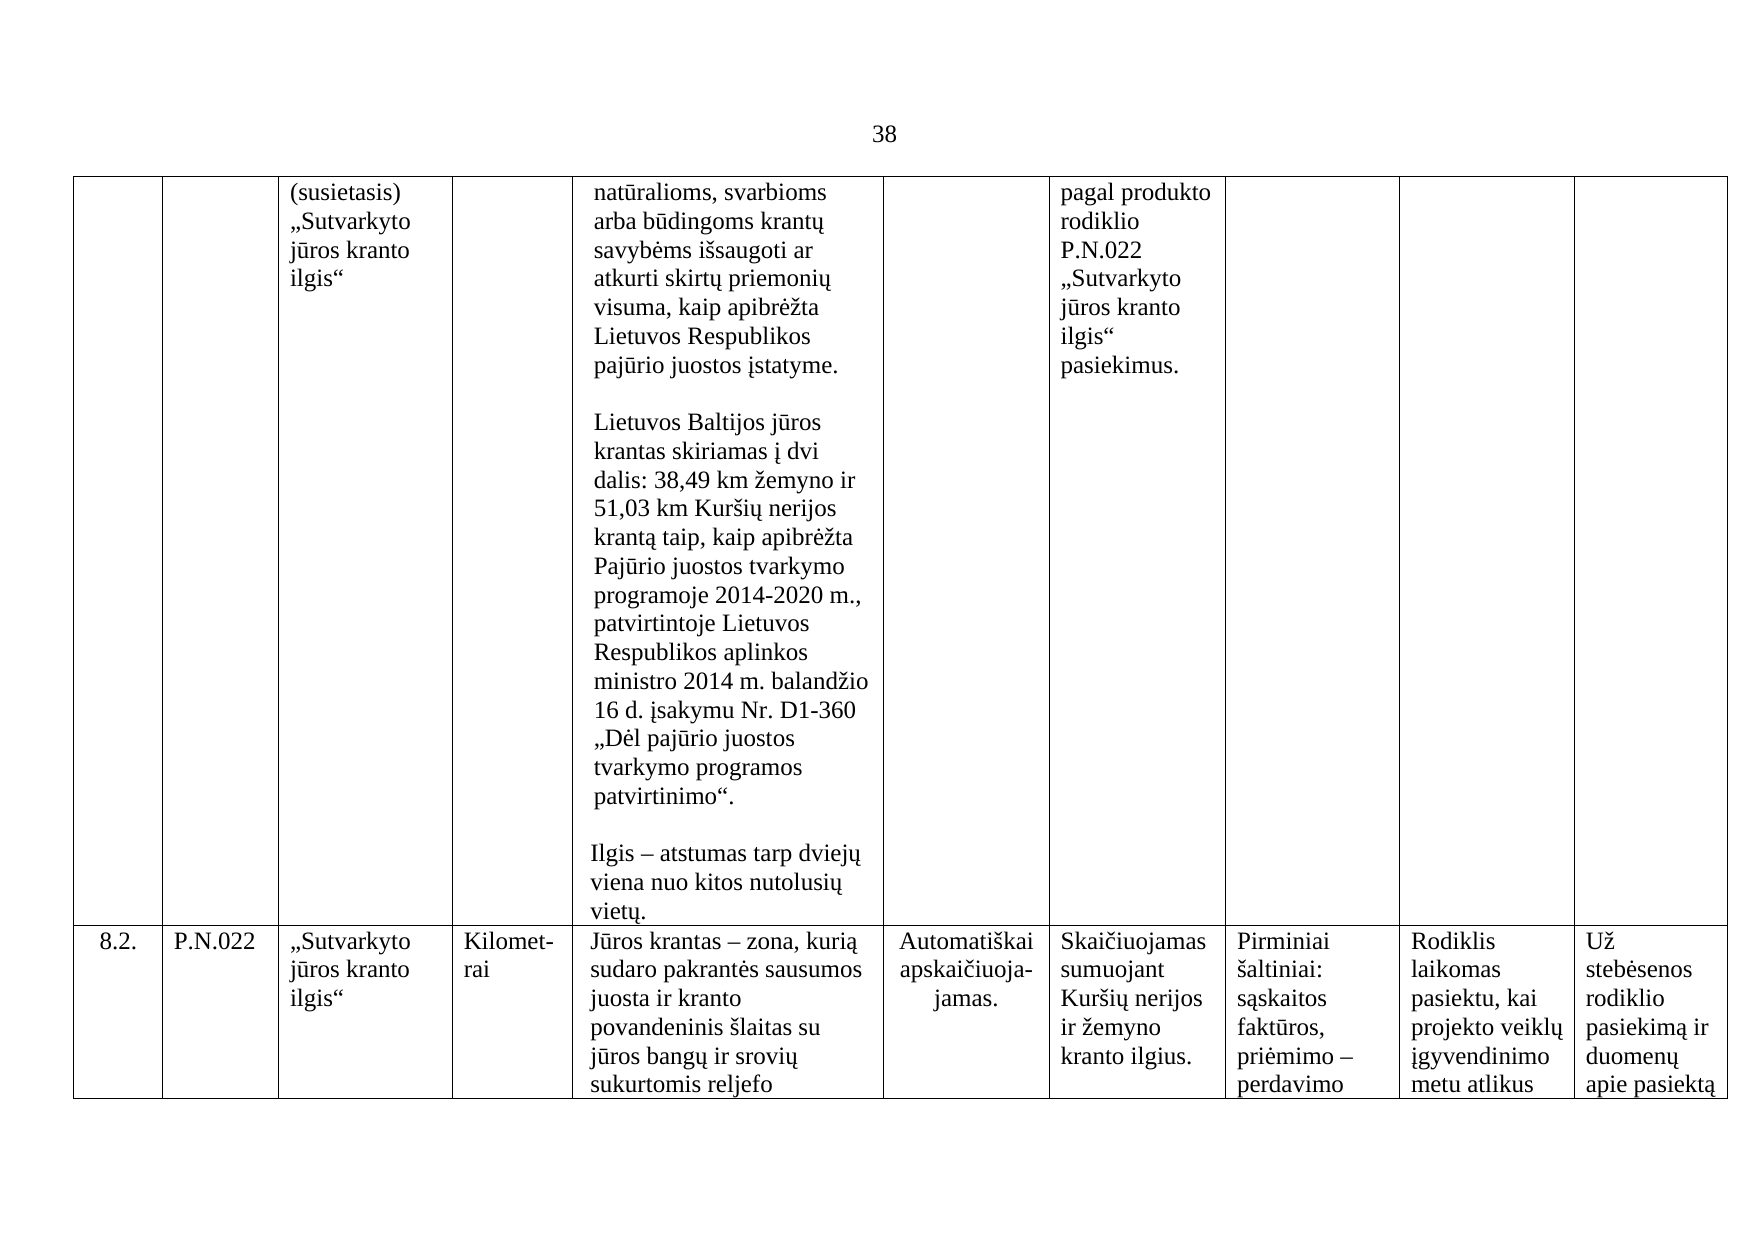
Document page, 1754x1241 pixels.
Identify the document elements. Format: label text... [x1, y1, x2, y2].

table_cell natūralioms, svarbioms arba būdingoms krantų savybėms išsaugoti ar atkurti skirtų priemonių visuma, kaip apibrėžta Lietuvos Respublikos pajūrio juostos įstatyme. Lietuvos Baltijos jūros krantas skiriamas į dvi dalis: 38,49 km žemyno ir 51,03 km Kuršių nerijos krantą taip, kaip apibrėžta Pajūrio juostos tvarkymo programoje 2014-2020 m., patvirtintoje Lietuvos Respublikos aplinkos ministro 2014 m. balandžio 16 d. įsakymu Nr. D1-360 „Dėl pajūrio juostos tvarkymo programos patvirtinimo“. Ilgis – atstumas tarp dviejų viena nuo kitos nutolusių vietų. [573, 177, 883, 925]
table_cell „Sutvarkyto jūros kranto ilgis“ [279, 926, 452, 1098]
table_cell [1400, 177, 1574, 925]
table_cell (susietasis) „Sutvarkyto jūros kranto ilgis“ [279, 177, 452, 925]
table_cell Kilomet-rai [453, 926, 572, 1098]
table_cell pagal produkto rodiklio P.N.022 „Sutvarkyto jūros kranto ilgis“ pasiekimus. [1050, 177, 1225, 925]
table_cell [453, 177, 572, 925]
table_cell Už stebėsenos rodiklio pasiekimą ir duomenų apie pasiektą [1575, 926, 1727, 1098]
table_cell [74, 177, 162, 925]
table_cell Jūros krantas – zona, kurią sudaro pakrantės sausumos juosta ir kranto povandeninis šlaitas su jūros bangų ir srovių sukurtomis reljefo [573, 926, 883, 1098]
table_cell Skaičiuojamas sumuojant Kuršių nerijos ir žemyno kranto ilgius. [1050, 926, 1225, 1098]
table_cell P.N.022 [163, 926, 278, 1098]
table_cell Automatiškai apskaičiuoja-jamas. [884, 926, 1049, 1098]
table_cell 8.2. [74, 926, 162, 1098]
table_cell [884, 177, 1049, 925]
table_cell Pirminiai šaltiniai: sąskaitos faktūros, priėmimo – perdavimo [1226, 926, 1399, 1098]
table_cell [1226, 177, 1399, 925]
table_cell Rodiklis laikomas pasiektu, kai projekto veiklų įgyvendinimo metu atlikus [1400, 926, 1574, 1098]
table_cell [1575, 177, 1727, 925]
table_cell [163, 177, 278, 925]
